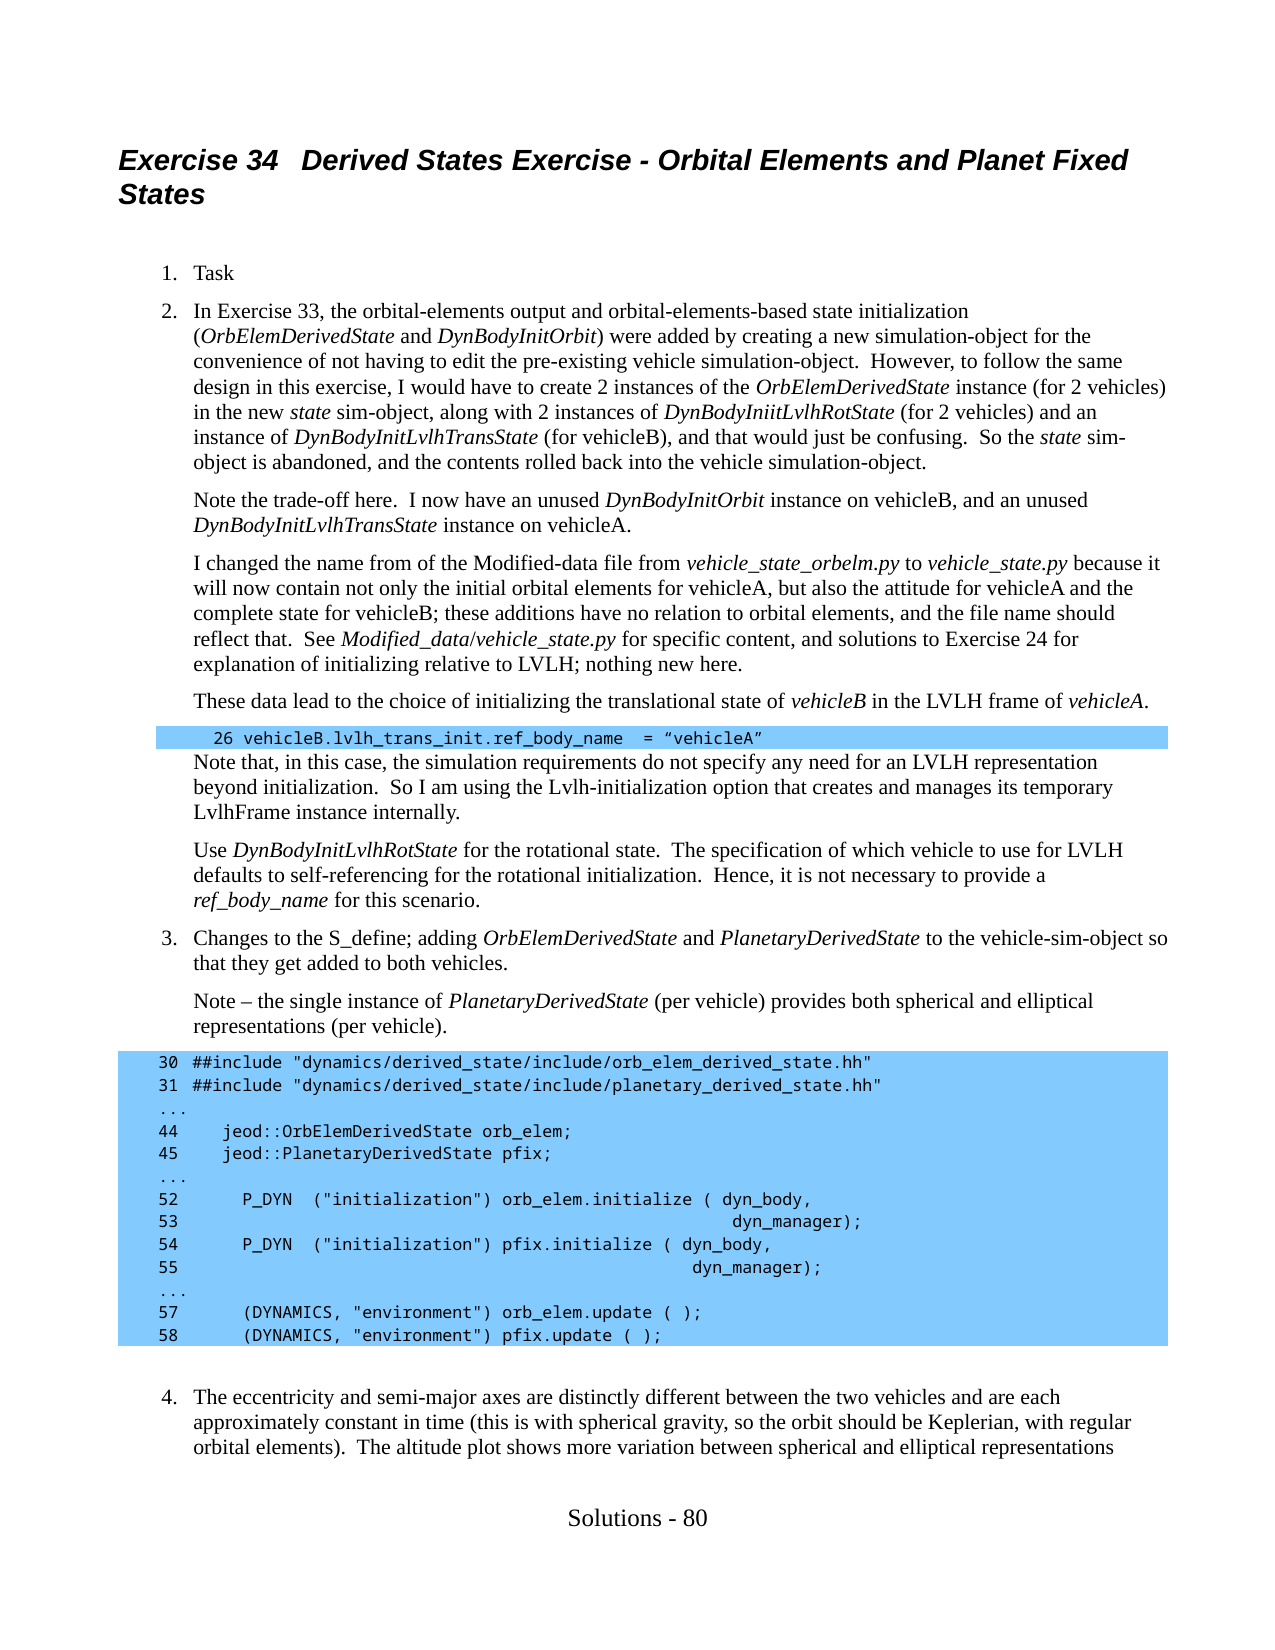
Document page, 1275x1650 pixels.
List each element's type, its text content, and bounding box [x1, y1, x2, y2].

subtitle Derived States Exercise - Orbital Elements and Planet Fixed States [118, 143, 1168, 210]
list Note – the single instance of PlanetaryDerivedState (per vehicle) provides both spherical and elliptical representations (per vehicle). [156, 988, 1168, 1038]
list These data lead to the choice of initializing the translational state of vehicleB in the LVLH frame of vehicleA. [156, 688, 1168, 714]
list In Exercise 33, the orbital-elements output and orbital-elements-based state initialization (OrbElemDerivedState and DynBodyInitOrbit) were added by creating a new simulation-object for the convenience of not having to edit the pre-existing vehicle simulation-object. However, to follow the same design in this exercise, I would have to create 2 instances of the OrbElemDerivedState instance (for 2 vehicles) in the new state sim-object, along with 2 instances of DynBodyIniitLvlhRotState (for 2 vehicles) and an instance of DynBodyInitLvlhTransState (for vehicleB), and that would just be confusing. So the state sim-object is abandoned, and the contents rolled back into the vehicle simulation-object. [156, 298, 1168, 474]
text 57 (DYNAMICS, "environment") orb_elem.update ( ); [118, 1301, 1168, 1323]
text 44 jeod::OrbElemDerivedState orb_elem; [118, 1119, 1168, 1142]
list The eccentricity and semi-major axes are distinctly different between the two vehicles and are each approximately constant in time (this is with spherical gravity, so the orbit should be Keplerian, with regular orbital elements). The altitude plot shows more variation between spherical and elliptical representations [156, 1384, 1168, 1459]
text ... [118, 1278, 1168, 1301]
list Note that, in this case, the simulation requirements do not specify any need for an LVLH representation beyond initialization. So I am using the Lvlh-initialization option that creates and manages its temporary LvlhFrame instance internally. [156, 749, 1168, 824]
text 31 ##include "dynamics/derived_state/include/planetary_derived_state.hh" [118, 1074, 1168, 1096]
text 58 (DYNAMICS, "environment") pfix.update ( ); [118, 1323, 1168, 1346]
list Task [156, 260, 1168, 286]
text 53 dyn_manager); [118, 1210, 1168, 1233]
text 30 ##include "dynamics/derived_state/include/orb_elem_derived_state.hh" [118, 1051, 1168, 1074]
list Note the trade-off here. I now have an unused DynBodyInitOrbit instance on vehicleB, and an unused DynBodyInitLvlhTransState instance on vehicleA. [156, 487, 1168, 537]
text 55 dyn_manager); [118, 1255, 1168, 1278]
list Use DynBodyInitLvlhRotState for the rotational state. The specification of which vehicle to use for LVLH defaults to self-referencing for the rotational initialization. Hence, it is not necessary to provide a ref_body_name for this scenario. [156, 837, 1168, 913]
text 45 jeod::PlanetaryDerivedState pfix; [118, 1142, 1168, 1164]
text 54 P_DYN ("initialization") pfix.initialize ( dyn_body, [118, 1233, 1168, 1255]
text 52 P_DYN ("initialization") orb_elem.initialize ( dyn_body, [118, 1187, 1168, 1210]
text ... [118, 1096, 1168, 1119]
list I changed the name from of the Modified-data file from vehicle_state_orbelm.py to vehicle_state.py because it will now contain not only the initial orbital elements for vehicleA, but also the attitude for vehicleA and the complete state for vehicleB; these additions have no relation to orbital elements, and the file name should reflect that. See Modified_data/vehicle_state.py for specific content, and solutions to Exercise 24 for explanation of initializing relative to LVLH; nothing new here. [156, 550, 1168, 676]
list 26 vehicleB.lvlh_trans_init.ref_body_name = “vehicleA” [156, 726, 1168, 749]
text ... [118, 1164, 1168, 1187]
list Changes to the S_define; adding OrbElemDerivedState and PlanetaryDerivedState to the vehicle-sim-object so that they get added to both vehicles. [156, 925, 1168, 976]
